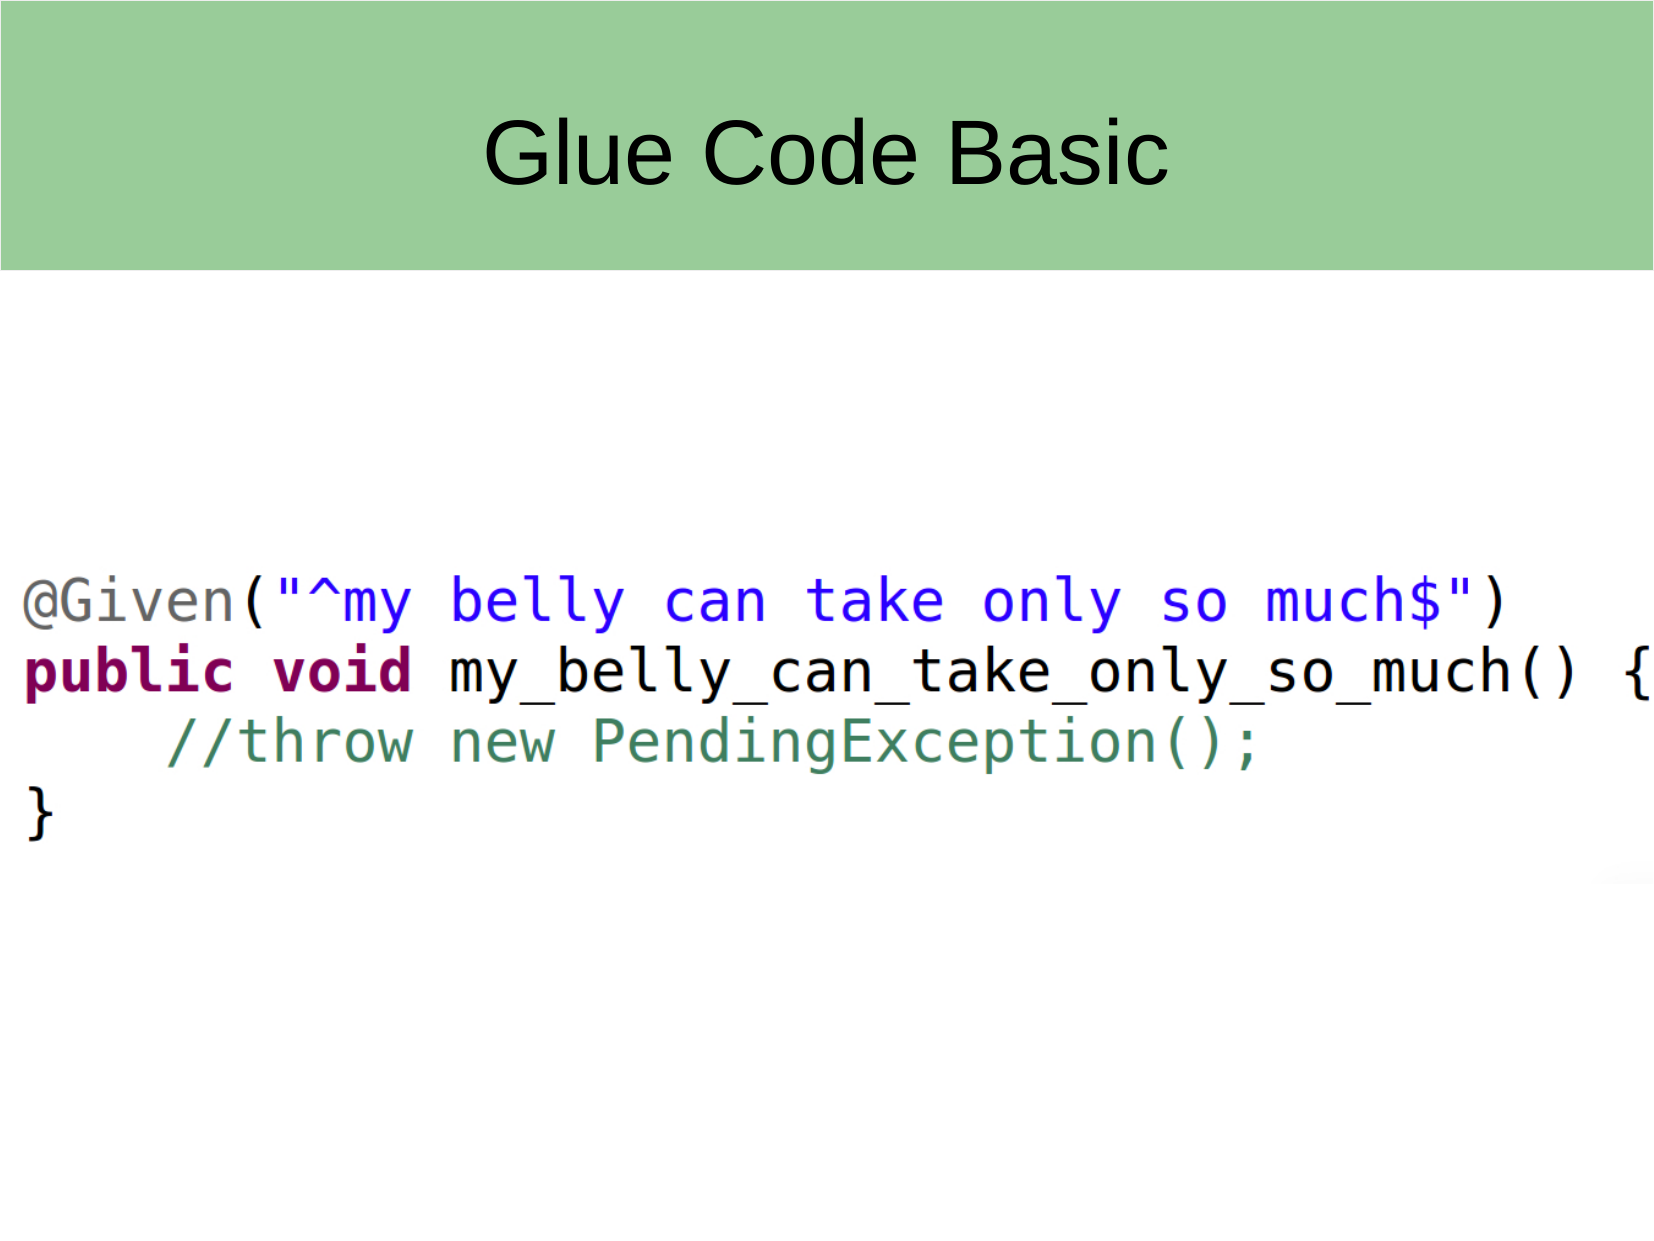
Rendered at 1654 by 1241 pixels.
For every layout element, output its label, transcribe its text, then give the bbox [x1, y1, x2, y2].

title Glue Code Basic [82, 49, 1571, 257]
picture [12, 547, 1654, 884]
